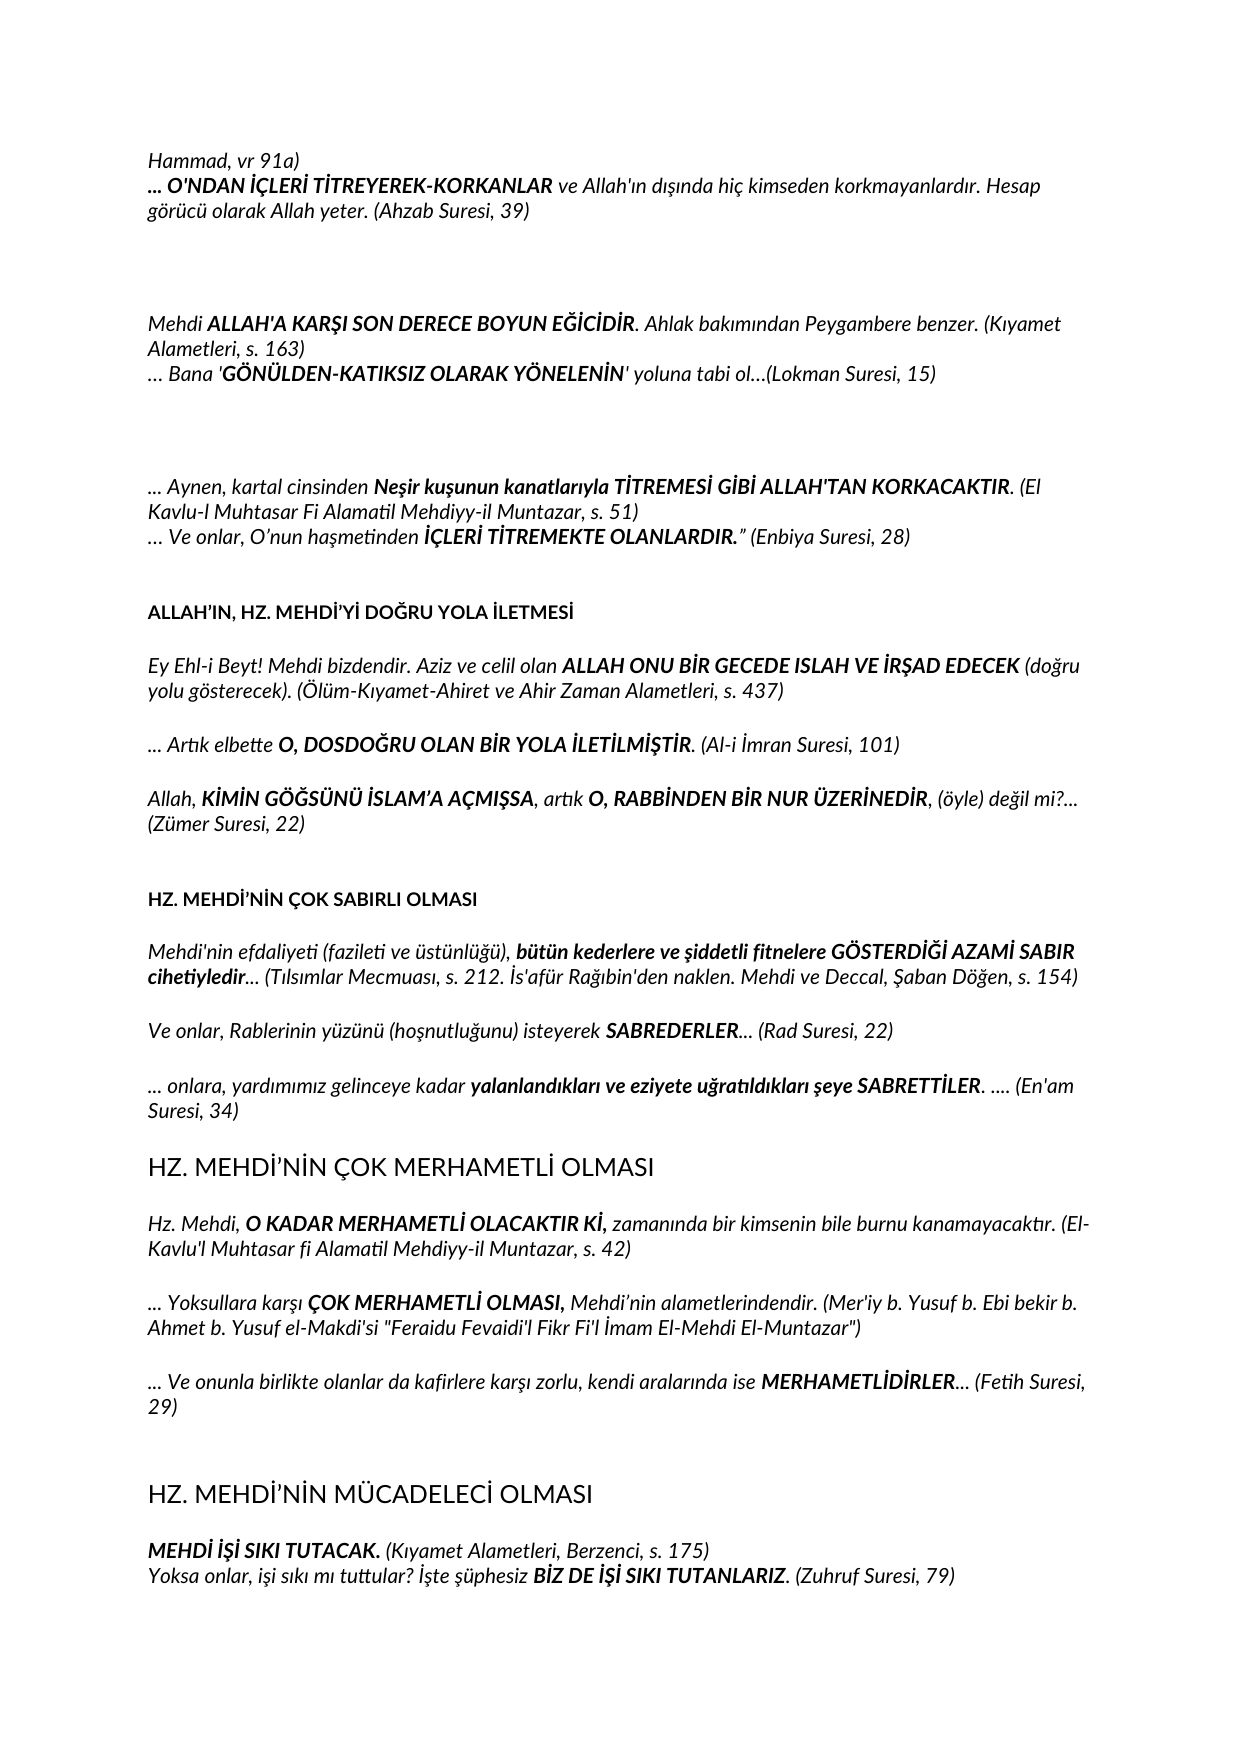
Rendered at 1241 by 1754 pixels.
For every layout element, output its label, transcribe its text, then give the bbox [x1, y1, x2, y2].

table_header Mehdi ALLAH'A KARŞI SON DERECE BOYUN EĞİCİDİR. Ahlak bakımından Peygambere benzer. (Kıyamet Alametleri, s. 163) … Bana 'GÖNÜLDEN-KATIKSIZ OLARAK YÖNELENİN' yoluna tabi ol…(Lokman Suresi, 15) [148, 311, 1093, 386]
text HZ. MEHDİ’NİN ÇOK SABIRLI OLMASI [148, 865, 1093, 910]
table_header Hammad, vr 91a) ... O'NDAN İÇLERİ TİTREYEREK-KORKANLAR ve Allah'ın dışında hiç kimseden korkmayanlardır. Hesap görücü olarak Allah yeter. (Ahzab Suresi, 39) [148, 148, 1093, 223]
table_header Ey Ehl-i Beyt! Mehdi bizdendir. Aziz ve celil olan ALLAH ONU BİR GECEDE ISLAH VE İRŞAD EDECEK (doğru yolu gösterecek). (Ölüm-Kıyamet-Ahiret ve Ahir Zaman Alametleri, s. 437) ... Artık elbette O, DOSDOĞRU OLAN BİR YOLA İLETİLMİŞTİR. (Al-i İmran Suresi, 101) Allah, KİMİN GÖĞSÜNÜ İSLAM’A AÇMIŞSA, artık O, RABBİNDEN BİR NUR ÜZERİNEDİR, (öyle) değil mi?... (Zümer Suresi, 22) [148, 653, 1093, 836]
table_header Mehdi'nin efdaliyeti (fazileti ve üstünlüğü), bütün kederlere ve şiddetli fitnelere GÖSTERDİĞİ AZAMİ SABIR cihetiyledir... (Tılsımlar Mecmuası, s. 212. İs'afür Rağıbin'den naklen. Mehdi ve Deccal, Şaban Döğen, s. 154) Ve onlar, Rablerinin yüzünü (hoşnutluğunu) isteyerek SABREDERLER... (Rad Suresi, 22) ... onlara, yardımımız gelinceye kadar yalanlandıkları ve eziyete uğratıldıkları şeye SABRETTİLER. .... (En'am Suresi, 34) [148, 939, 1093, 1123]
text ALLAH’IN, HZ. MEHDİ’Yİ DOĞRU YOLA İLETMESİ [148, 578, 1093, 623]
text HZ. MEHDİ’NİN ÇOK MERHAMETLİ OLMASI [148, 1152, 1093, 1182]
text HZ. MEHDİ’NİN MÜCADELECİ OLMASI [148, 1448, 1093, 1508]
table_header ... Aynen, kartal cinsinden Neşir kuşunun kanatlarıyla TİTREMESİ GİBİ ALLAH'TAN KORKACAKTIR. (El Kavlu-l Muhtasar Fi Alamatil Mehdiyy-il Muntazar, s. 51) … Ve onlar, O’nun haşmetinden İÇLERİ TİTREMEKTE OLANLARDIR.” (Enbiya Suresi, 28) [148, 474, 1093, 549]
table_header MEHDİ İŞİ SIKI TUTACAK. (Kıyamet Alametleri, Berzenci, s. 175) Yoksa onlar, işi sıkı mı tuttular? İşte şüphesiz BİZ DE İŞİ SIKI TUTANLARIZ. (Zuhruf Suresi, 79) [148, 1538, 1093, 1588]
table_header Hz. Mehdi, O KADAR MERHAMETLİ OLACAKTIR Kİ, zamanında bir kimsenin bile burnu kanamayacaktır. (El-Kavlu'l Muhtasar fi Alamatil Mehdiyy-il Muntazar, s. 42) ... Yoksullara karşı ÇOK MERHAMETLİ OLMASI, Mehdi’nin alametlerindendir. (Mer'iy b. Yusuf b. Ebi bekir b. Ahmet b. Yusuf el-Makdi'si "Feraidu Fevaidi'l Fikr Fi'l İmam El-Mehdi El-Muntazar") ... Ve onunla birlikte olanlar da kafirlere karşı zorlu, kendi aralarında ise MERHAMETLİDİRLER... (Fetih Suresi, 29) [148, 1211, 1093, 1419]
